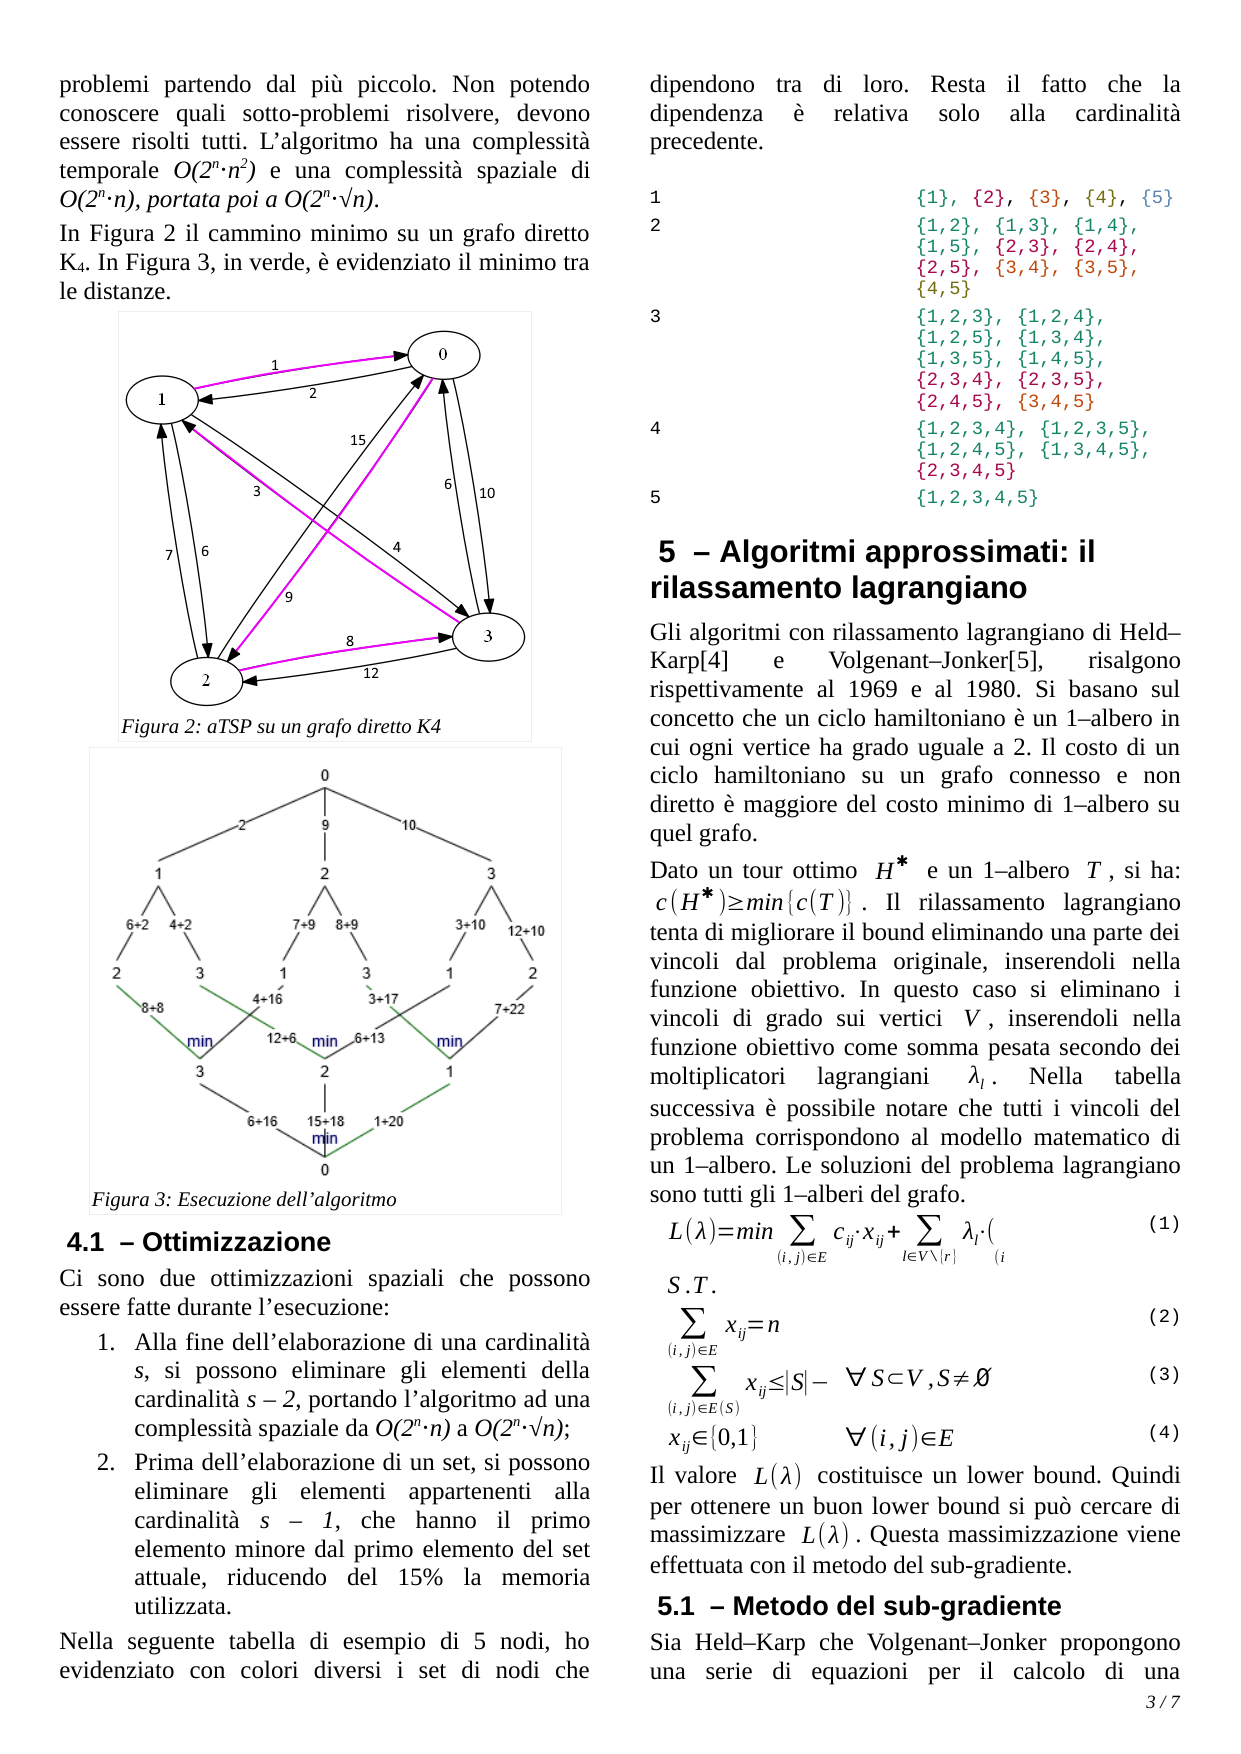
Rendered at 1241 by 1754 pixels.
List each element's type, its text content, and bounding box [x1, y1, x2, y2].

table_cell [827, 1417, 1004, 1454]
table_cell 4 [650, 413, 915, 482]
text Sia Held–Karp che Volgenant–Jonker propongono una serie di equazioni per il calcolo di una [649, 1627, 1181, 1685]
table_cell 3 [650, 300, 915, 413]
table_cell 1 [650, 182, 915, 209]
table_cell {1,2,3,4,5} [915, 482, 1181, 509]
table_cell {1}, {2}, {3}, {4}, {5} [915, 182, 1181, 209]
table_cell [827, 1359, 1004, 1417]
picture [91, 762, 558, 1183]
table_cell [650, 1266, 827, 1301]
text Ci sono due ottimizzazioni spaziali che possono essere fatte durante l’esecuzione: [59, 1263, 591, 1321]
table_cell [827, 1266, 1004, 1301]
table_cell (4) [1004, 1417, 1181, 1454]
table_cell [650, 1359, 827, 1417]
picture [121, 326, 529, 710]
subtitle Ottimizzazione [59, 1226, 591, 1257]
table_header [650, 1208, 1004, 1266]
text Figura 3: Esecuzione dell’algoritmo [92, 1183, 558, 1211]
text Nella seguente tabella di esempio di 5 nodi, ho evidenziato con colori diversi i set di nodi che [59, 1626, 591, 1683]
table_cell {1,2,3,4}, {1,2,3,5}, {1,2,4,5}, {1,3,4,5}, {2,3,4,5} [915, 413, 1181, 482]
table_cell [1004, 1266, 1181, 1301]
table_header (1) [1004, 1208, 1181, 1266]
table_header Set [915, 155, 1181, 182]
text In Figura 2 il cammino minimo su un grafo diretto K4. In Figura 3, in verde, è evidenziato il minimo tra le distanze. [59, 218, 591, 305]
subtitle Metodo del sub-gradiente [649, 1590, 1181, 1622]
table_cell (3) [1004, 1359, 1181, 1417]
text Figura 2: aTSP su un grafo diretto K4 [121, 710, 528, 738]
table_cell [827, 1301, 1004, 1359]
table_cell 5 [650, 482, 915, 509]
table_cell [650, 1417, 827, 1454]
text Dato un tour ottimo e un 1–albero , si ha:. Il rilassamento lagrangiano tenta di migliorare il bound eliminando una parte dei vincoli dal problema originale, inserendoli nella funzione obiettivo. In questo caso si eliminano i vincoli di grado sui vertici , inserendoli nella funzione obiettivo come somma pesata secondo dei moltiplicatori lagrangiani . Nella tabella successiva è possibile notare che tutti i vincoli del problema corrispondono al modello matematico di un 1–albero. Le soluzioni del problema lagrangiano sono tutti gli 1–alberi del grafo. [649, 853, 1181, 1208]
table_header Cardinalità [650, 155, 915, 182]
table_cell (2) [1004, 1301, 1181, 1359]
table_cell [650, 1301, 827, 1359]
text problemi partendo dal più piccolo. Non potendo conoscere quali sotto-problemi risolvere, devono essere risolti tutti. L’algoritmo ha una complessità temporale O(2n⋅n2) e una complessità spaziale di O(2n⋅n), portata poi a O(2n⋅√n). [59, 69, 591, 213]
table_cell {1,2}, {1,3}, {1,4}, {1,5}, {2,3}, {2,4}, {2,5}, {3,4}, {3,5}, {4,5} [915, 210, 1181, 300]
list Prima dell’elaborazione di un set, si possono eliminare gli elementi appartenenti alla cardinalità s – 1, che hanno il primo elemento minore dal primo elemento del set attuale, riducendo del 15% la memoria utilizzata. [97, 1447, 591, 1620]
list Alla fine dell’elaborazione di una cardinalità s, si possono eliminare gli elementi della cardinalità s – 2, portando l’algoritmo ad una complessità spaziale da O(2n⋅n) a O(2n⋅√n); [97, 1327, 591, 1442]
subtitle Algoritmi approssimati: il rilassamento lagrangiano [649, 533, 1181, 605]
text dipendono tra di loro. Resta il fatto che la dipendenza è relativa solo alla cardinalità precedente. [649, 69, 1181, 155]
table_cell 2 [650, 210, 915, 300]
table_cell {1,2,3}, {1,2,4}, {1,2,5}, {1,3,4}, {1,3,5}, {1,4,5}, {2,3,4}, {2,3,5}, {2,4,5}, {3,4,5} [915, 300, 1181, 413]
text Gli algoritmi con rilassamento lagrangiano di Held–Karp[4] e Volgenant–Jonker[5], risalgono rispettivamente al 1969 e al 1980. Si basano sul concetto che un ciclo hamiltoniano è un 1–albero in cui ogni vertice ha grado uguale a 2. Il costo di un ciclo hamiltoniano su un grafo connesso e non diretto è maggiore del costo minimo di 1–albero su quel grafo. [649, 617, 1181, 847]
text Il valore costituisce un lower bound. Quindi per ottenere un buon lower bound si può cercare di massimizzare . Questa massimizzazione viene effettuata con il metodo del sub-gradiente. [649, 1460, 1181, 1578]
